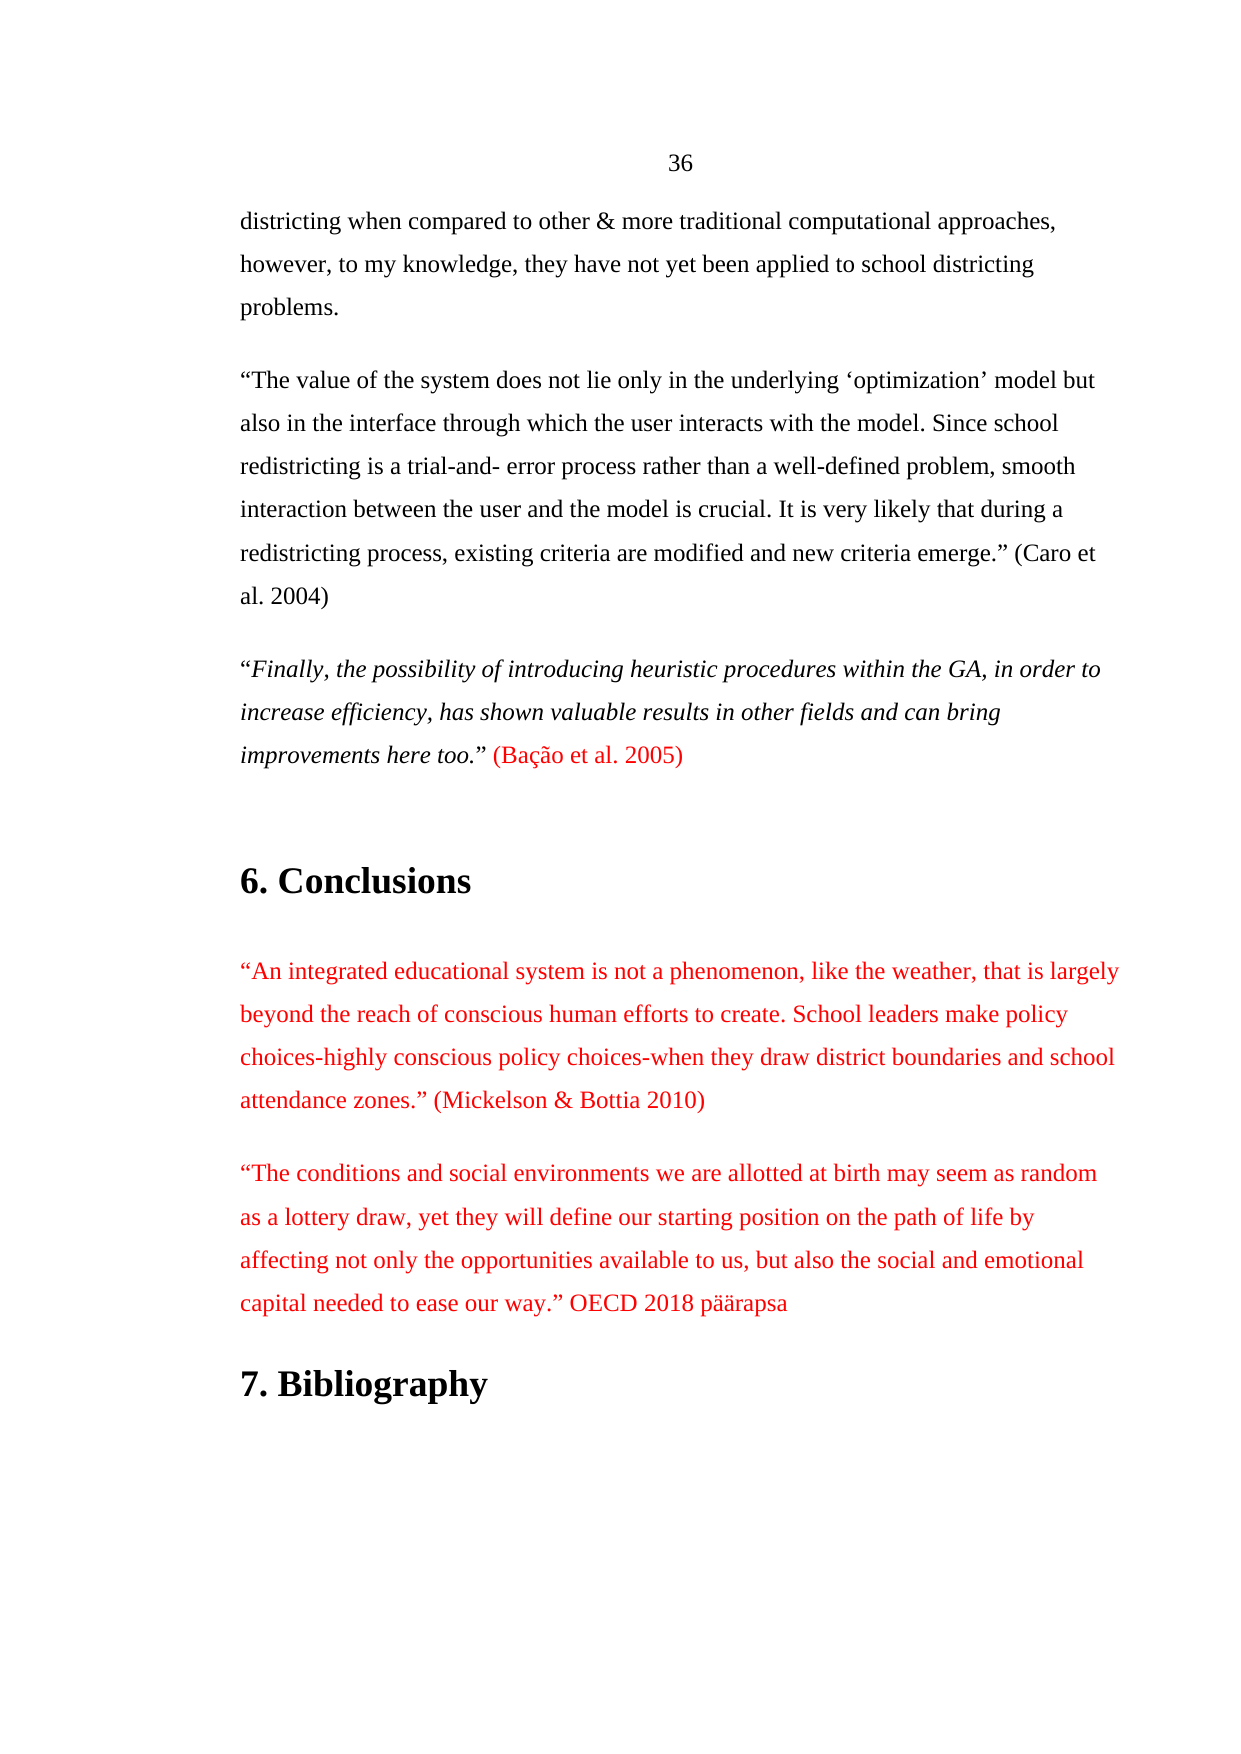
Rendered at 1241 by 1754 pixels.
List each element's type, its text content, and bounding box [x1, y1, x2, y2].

text “Finally, the possibility of introducing heuristic procedures within the GA, in order to increase efficiency, has shown valuable results in other fields and can bring improvements here too.” (Bação et al. 2005) [240, 654, 1121, 769]
text “An integrated educational system is not a phenomenon, like the weather, that is largely beyond the reach of conscious human efforts to create. School leaders make policy choices-highly conscious policy choices-when they draw district boundaries and school attendance zones.” (Mickelson & Bottia 2010) [240, 956, 1121, 1114]
text districting when compared to other & more traditional computational approaches, however, to my knowledge, they have not yet been applied to school districting problems. [240, 206, 1121, 321]
text “The value of the system does not lie only in the underlying ‘optimization’ model but also in the interface through which the user interacts with the model. Since school redistricting is a trial-and- error process rather than a well-defined problem, smooth interaction between the user and the model is crucial. It is very likely that during a redistricting process, existing criteria are modified and new criteria emerge.” (Caro et al. 2004) [240, 365, 1121, 609]
subtitle 6. Conclusions [240, 858, 1121, 901]
subtitle 7. Bibliography [240, 1361, 1121, 1404]
text “The conditions and social environments we are allotted at birth may seem as random as a lottery draw, yet they will define our starting position on the path of life by affecting not only the opportunities available to us, but also the social and emotional capital needed to ease our way.” OECD 2018 päärapsa [240, 1158, 1121, 1317]
